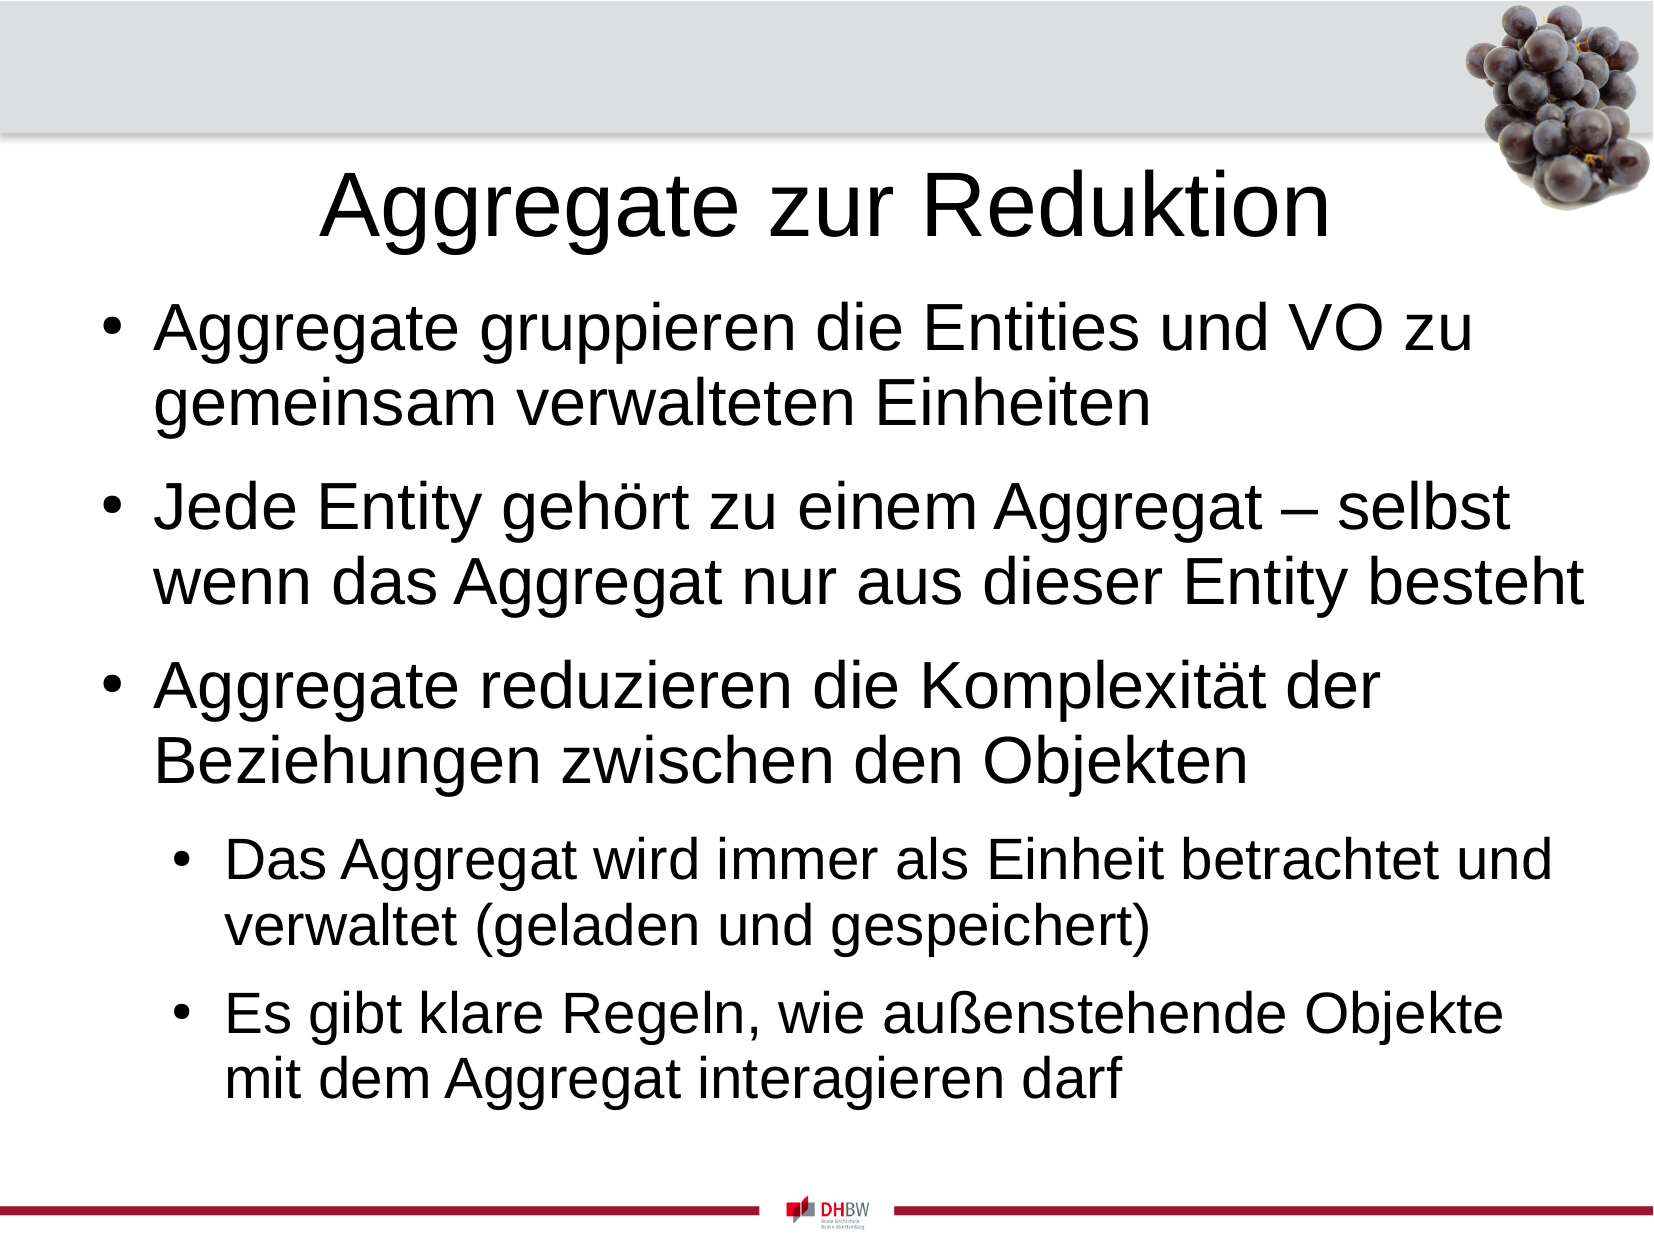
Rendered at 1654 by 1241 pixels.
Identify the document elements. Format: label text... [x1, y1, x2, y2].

title Aggregate zur Reduktion [82, 147, 1571, 257]
list Aggregate gruppieren die Entities und VO zu gemeinsam verwalteten Einheiten Jede Entity gehört zu einem Aggregat – selbst wenn das Aggregat nur aus dieser Entity besteht Aggregate reduzieren die Komplexität der Beziehungen zwischen den Objekten Das Aggregat wird immer als Einheit betrachtet und verwaltet (geladen und gespeichert) Es gibt klare Regeln, wie außenstehende Objekte mit dem Aggregat interagieren darf [82, 290, 1595, 1112]
picture [0, 0, 1654, 1237]
